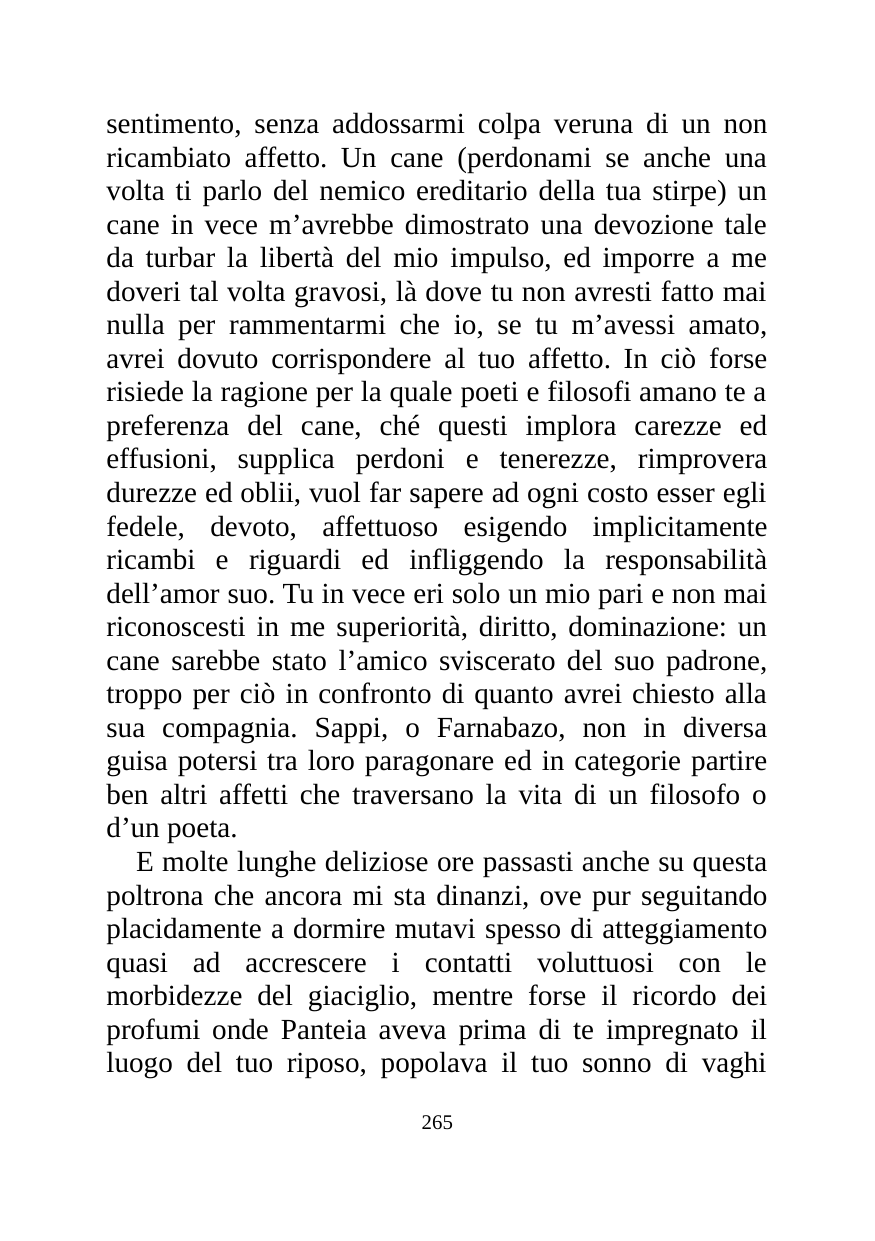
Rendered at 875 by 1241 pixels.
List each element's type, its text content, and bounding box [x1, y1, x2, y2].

text E molte lunghe deliziose ore passasti anche su questa poltrona che ancora mi sta dinanzi, ove pur seguitando placidamente a dormire mutavi spesso di atteggiamento quasi ad accrescere i contatti voluttuosi con le morbidezze del giaciglio, mentre forse il ricordo dei profumi onde Panteia aveva prima di te impregnato il luogo del tuo riposo, popolava il tuo sonno di vaghi [106, 844, 768, 1079]
text sentimento, senza addossarmi colpa veruna di un non ricambiato affetto. Un cane (perdonami se anche una volta ti parlo del nemico ereditario della tua stirpe) un cane in vece m’avrebbe dimostrato una devozione tale da turbar la libertà del mio impulso, ed imporre a me doveri tal volta gravosi, là dove tu non avresti fatto mai nulla per rammentarmi che io, se tu m’avessi amato, avrei dovuto corrispondere al tuo affetto. In ciò forse risiede la ragione per la quale poeti e filosofi amano te a preferenza del cane, ché questi implora carezze ed effusioni, supplica perdoni e tenerezze, rimprovera durezze ed oblii, vuol far sapere ad ogni costo esser egli fedele, devoto, affettuoso esigendo implicitamente ricambi e riguardi ed infliggendo la responsabilità dell’amor suo. Tu in vece eri solo un mio pari e non mai riconoscesti in me superiorità, diritto, dominazione: un cane sarebbe stato l’amico sviscerato del suo padrone, troppo per ciò in confronto di quanto avrei chiesto alla sua compagnia. Sappi, o Farnabazo, non in diversa guisa potersi tra loro paragonare ed in categorie partire ben altri affetti che traversano la vita di un filosofo o d’un poeta. [106, 106, 768, 844]
